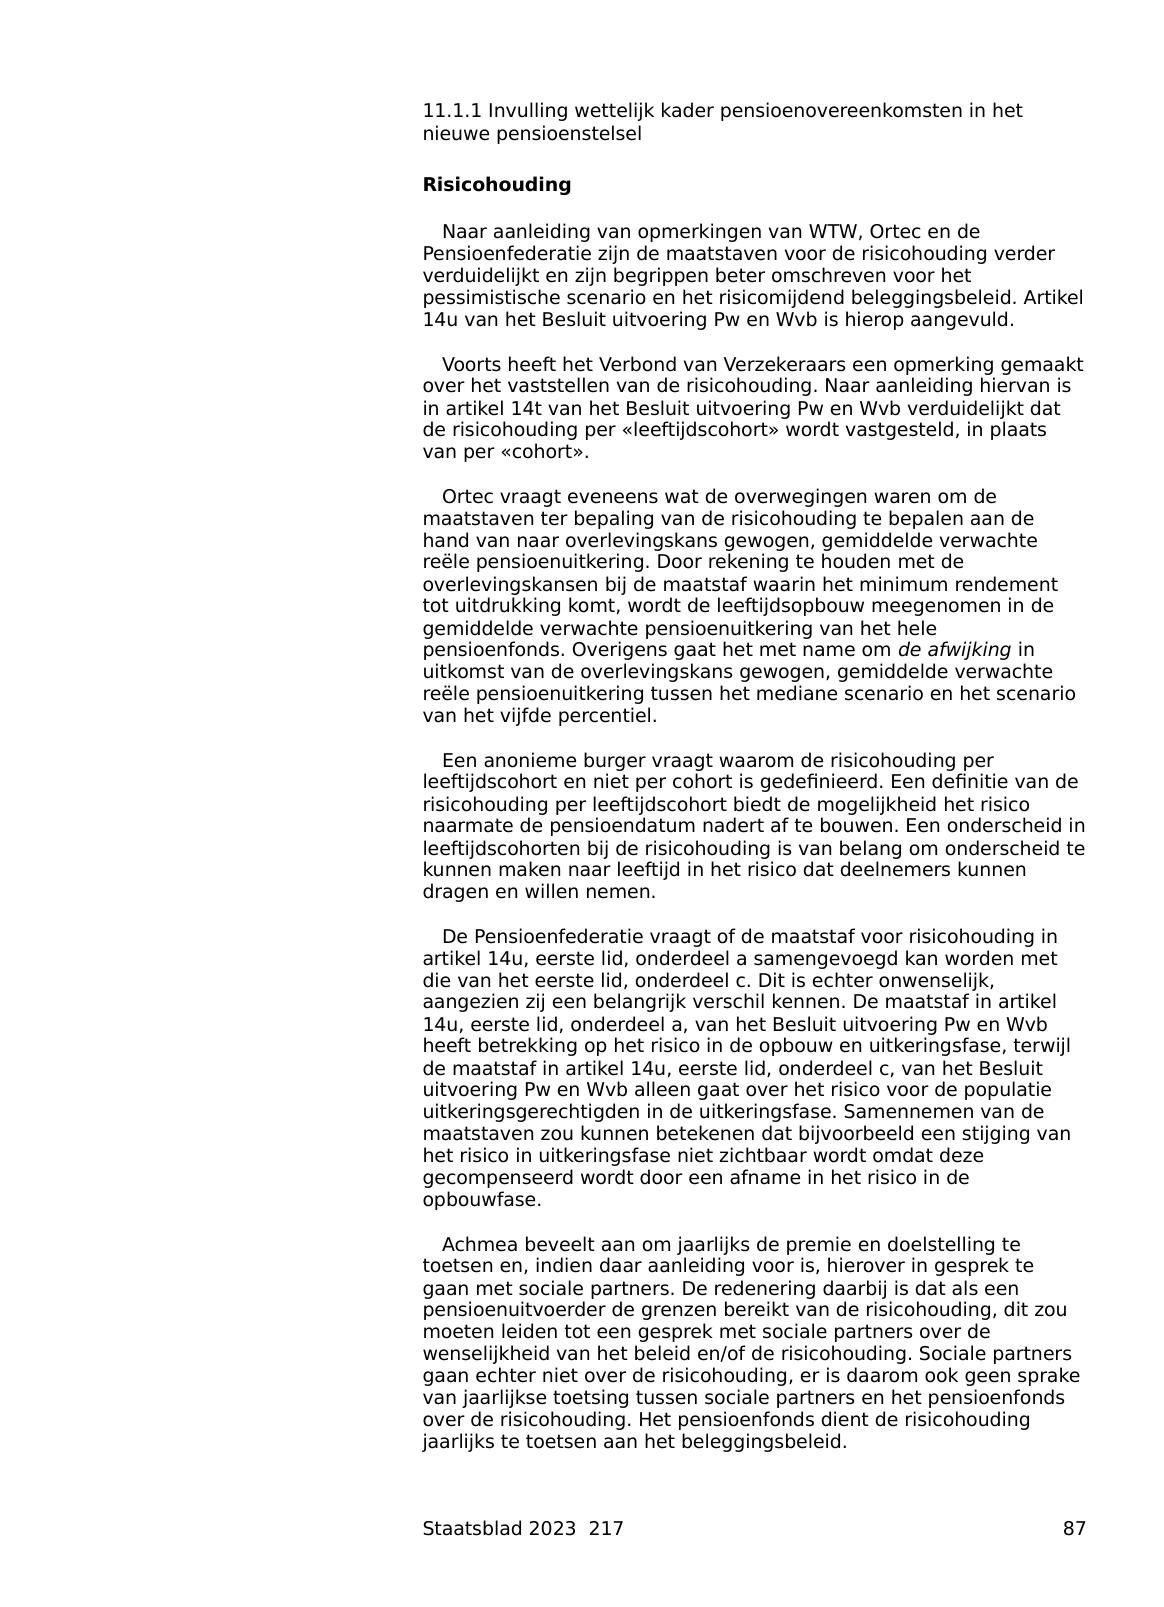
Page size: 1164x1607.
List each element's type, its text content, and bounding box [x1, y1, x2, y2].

subtitle Risicohouding [422, 174, 1087, 196]
text Ortec vraagt eveneens wat de overwegingen waren om de maatstaven ter bepaling van de risicohouding te bepalen aan de hand van naar overlevingskans gewogen, gemiddelde verwachte reële pensioenuitkering. Door rekening te houden met de overlevingskansen bij de maatstaf waarin het minimum rendement tot uitdrukking komt, wordt de leeftijdsopbouw meegenomen in de gemiddelde verwachte pensioenuitkering van het hele pensioenfonds. Overigens gaat het met name om de afwijking in uitkomst van de overlevingskans gewogen, gemiddelde verwachte reële pensioenuitkering tussen het mediane scenario en het scenario van het vijfde percentiel. [422, 486, 1087, 727]
text Voorts heeft het Verbond van Verzekeraars een opmerking gemaakt over het vaststellen van de risicohouding. Naar aanleiding hiervan is in artikel 14t van het Besluit uitvoering Pw en Wvb verduidelijkt dat de risicohouding per «leeftijdscohort» wordt vastgesteld, in plaats van per «cohort». [422, 353, 1087, 463]
text Naar aanleiding van opmerkingen van WTW, Ortec en de Pensioenfederatie zijn de maatstaven voor de risicohouding verder verduidelijkt en zijn begrippen beter omschreven voor het pessimistische scenario en het risicomijdend beleggingsbeleid. Artikel 14u van het Besluit uitvoering Pw en Wvb is hierop aangevuld. [422, 221, 1087, 331]
text Achmea beveelt aan om jaarlijks de premie en doelstelling te toetsen en, indien daar aanleiding voor is, hierover in gesprek te gaan met sociale partners. De redenering daarbij is dat als een pensioenuitvoerder de grenzen bereikt van de risicohouding, dit zou moeten leiden tot een gesprek met sociale partners over de wenselijkheid van het beleid en/of de risicohouding. Sociale partners gaan echter niet over de risicohouding, er is daarom ook geen sprake van jaarlijkse toetsing tussen sociale partners en het pensioenfonds over de risicohouding. Het pensioenfonds dient de risicohouding jaarlijks te toetsen aan het beleggingsbeleid. [422, 1233, 1087, 1453]
subtitle 11.1.1 Invulling wettelijk kader pensioenovereenkomsten in het nieuwe pensioenstelsel [422, 100, 1087, 144]
text Een anonieme burger vraagt waarom de risicohouding per leeftijdscohort en niet per cohort is gedefinieerd. Een definitie van de risicohouding per leeftijdscohort biedt de mogelijkheid het risico naarmate de pensioendatum nadert af te bouwen. Een onderscheid in leeftijdscohorten bij de risicohouding is van belang om onderscheid te kunnen maken naar leeftijd in het risico dat deelnemers kunnen dragen en willen nemen. [422, 749, 1087, 903]
text De Pensioenfederatie vraagt of de maatstaf voor risicohouding in artikel 14u, eerste lid, onderdeel a samengevoegd kan worden met die van het eerste lid, onderdeel c. Dit is echter onwenselijk, aangezien zij een belangrijk verschil kennen. De maatstaf in artikel 14u, eerste lid, onderdeel a, van het Besluit uitvoering Pw en Wvb heeft betrekking op het risico in de opbouw en uitkeringsfase, terwijl de maatstaf in artikel 14u, eerste lid, onderdeel c, van het Besluit uitvoering Pw en Wvb alleen gaat over het risico voor de populatie uitkeringsgerechtigden in de uitkeringsfase. Samennemen van de maatstaven zou kunnen betekenen dat bijvoorbeeld een stijging van het risico in uitkeringsfase niet zichtbaar wordt omdat deze gecompenseerd wordt door een afname in het risico in de opbouwfase. [422, 926, 1087, 1211]
